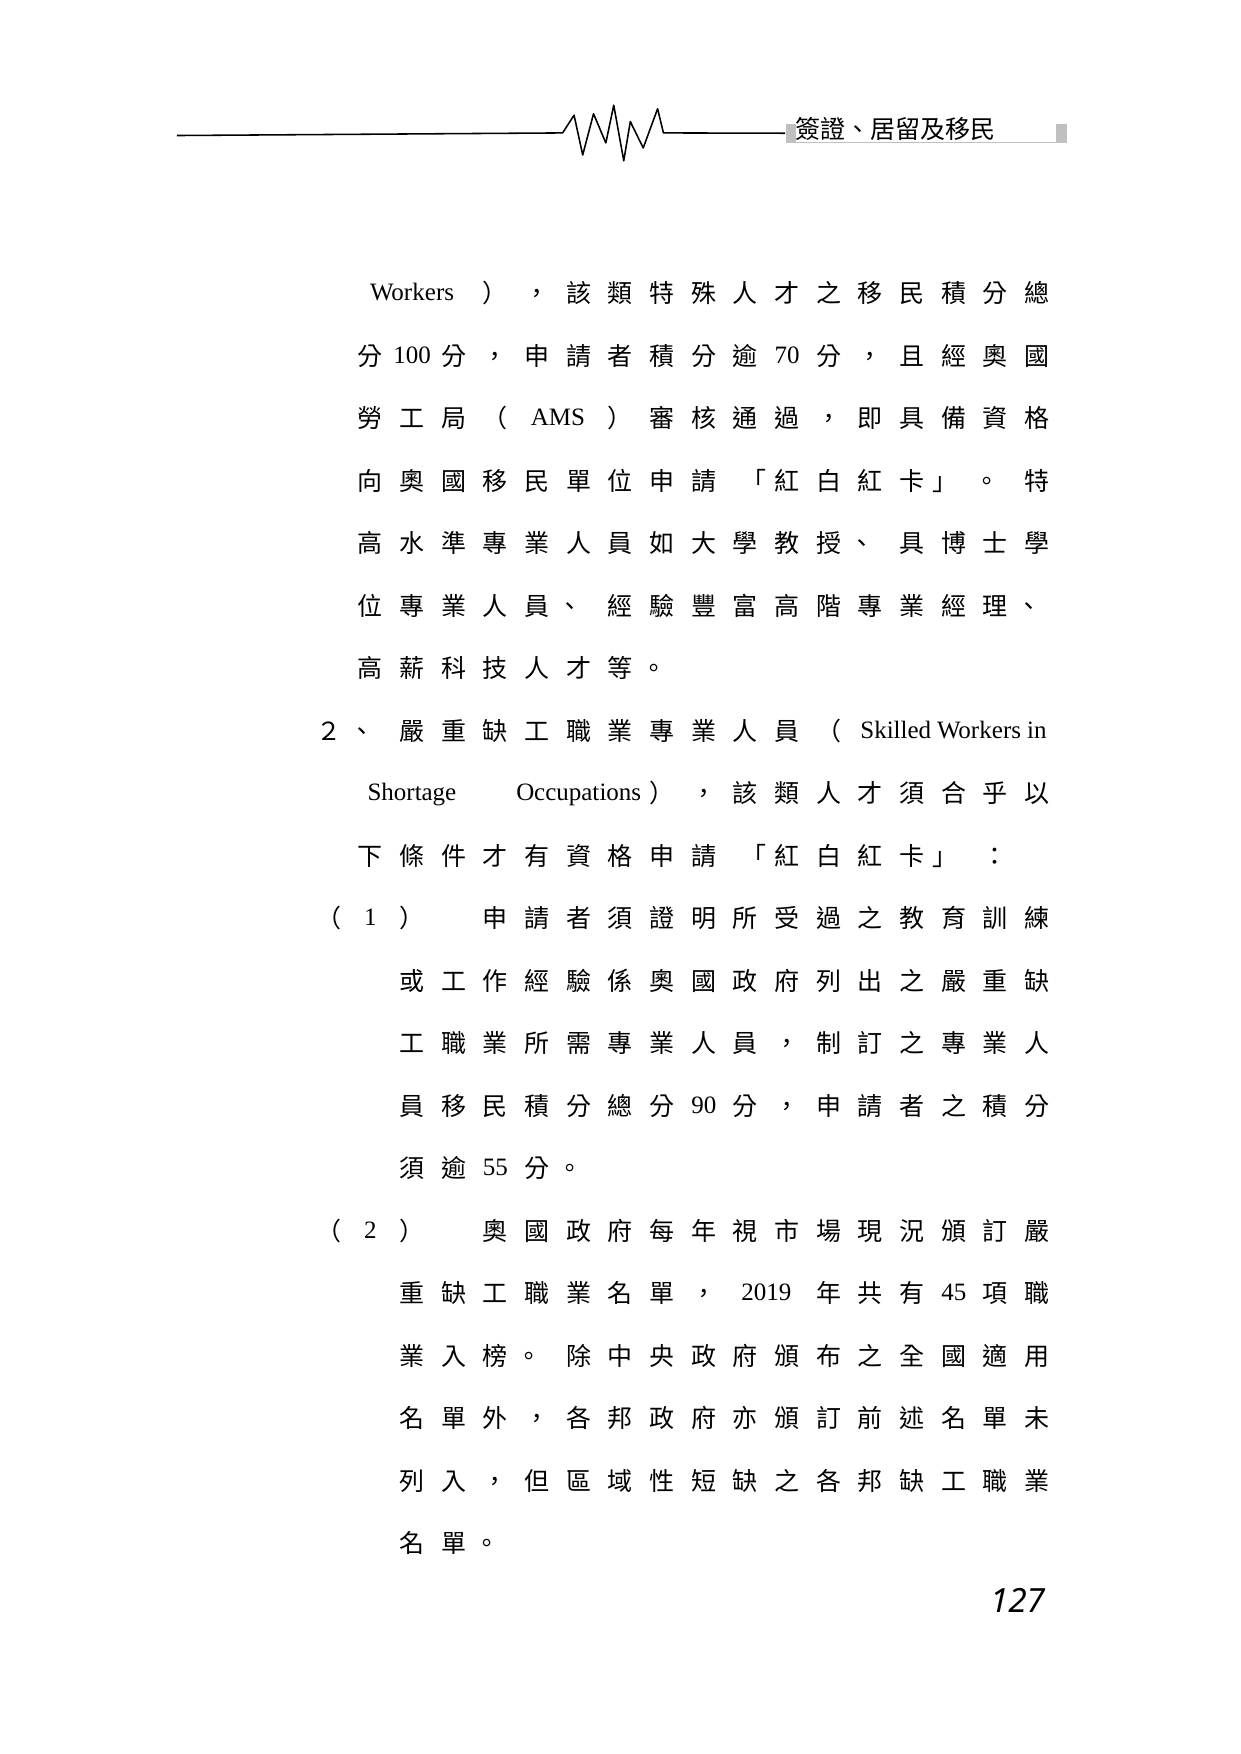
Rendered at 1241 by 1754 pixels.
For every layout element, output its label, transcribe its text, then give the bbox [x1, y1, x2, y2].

text （2） 奧國政府每年視市場現況頒訂嚴重缺工職業名單，2019年共有45項職業入榜。除中央政府頒布之全國適用名單外，各邦政府亦頒訂前述名單未列入，但區域性短缺之各邦缺工職業名單。 [306, 1188, 1058, 1563]
text （1） 申請者須證明所受過之教育訓練或工作經驗係奧國政府列出之嚴重缺工職業所需專業人員，制訂之專業人員移民積分總分90分，申請者之積分須逾55分。 [306, 875, 1058, 1188]
text ２、嚴重缺工職業專業人員（Skilled Workers in Shortage Occupations），該類人才須合乎以下條件才有資格申請「紅白紅卡」： [281, 688, 1058, 875]
text Workers），該類特殊人才之移民積分總分100分，申請者積分逾70分，且經奧國勞工局（AMS）審核通過，即具備資格向奧國移民單位申請「紅白紅卡」。特高水準專業人員如大學教授、具博士學位專業人員、經驗豐富高階專業經理、高薪科技人才等。 [281, 250, 1058, 688]
